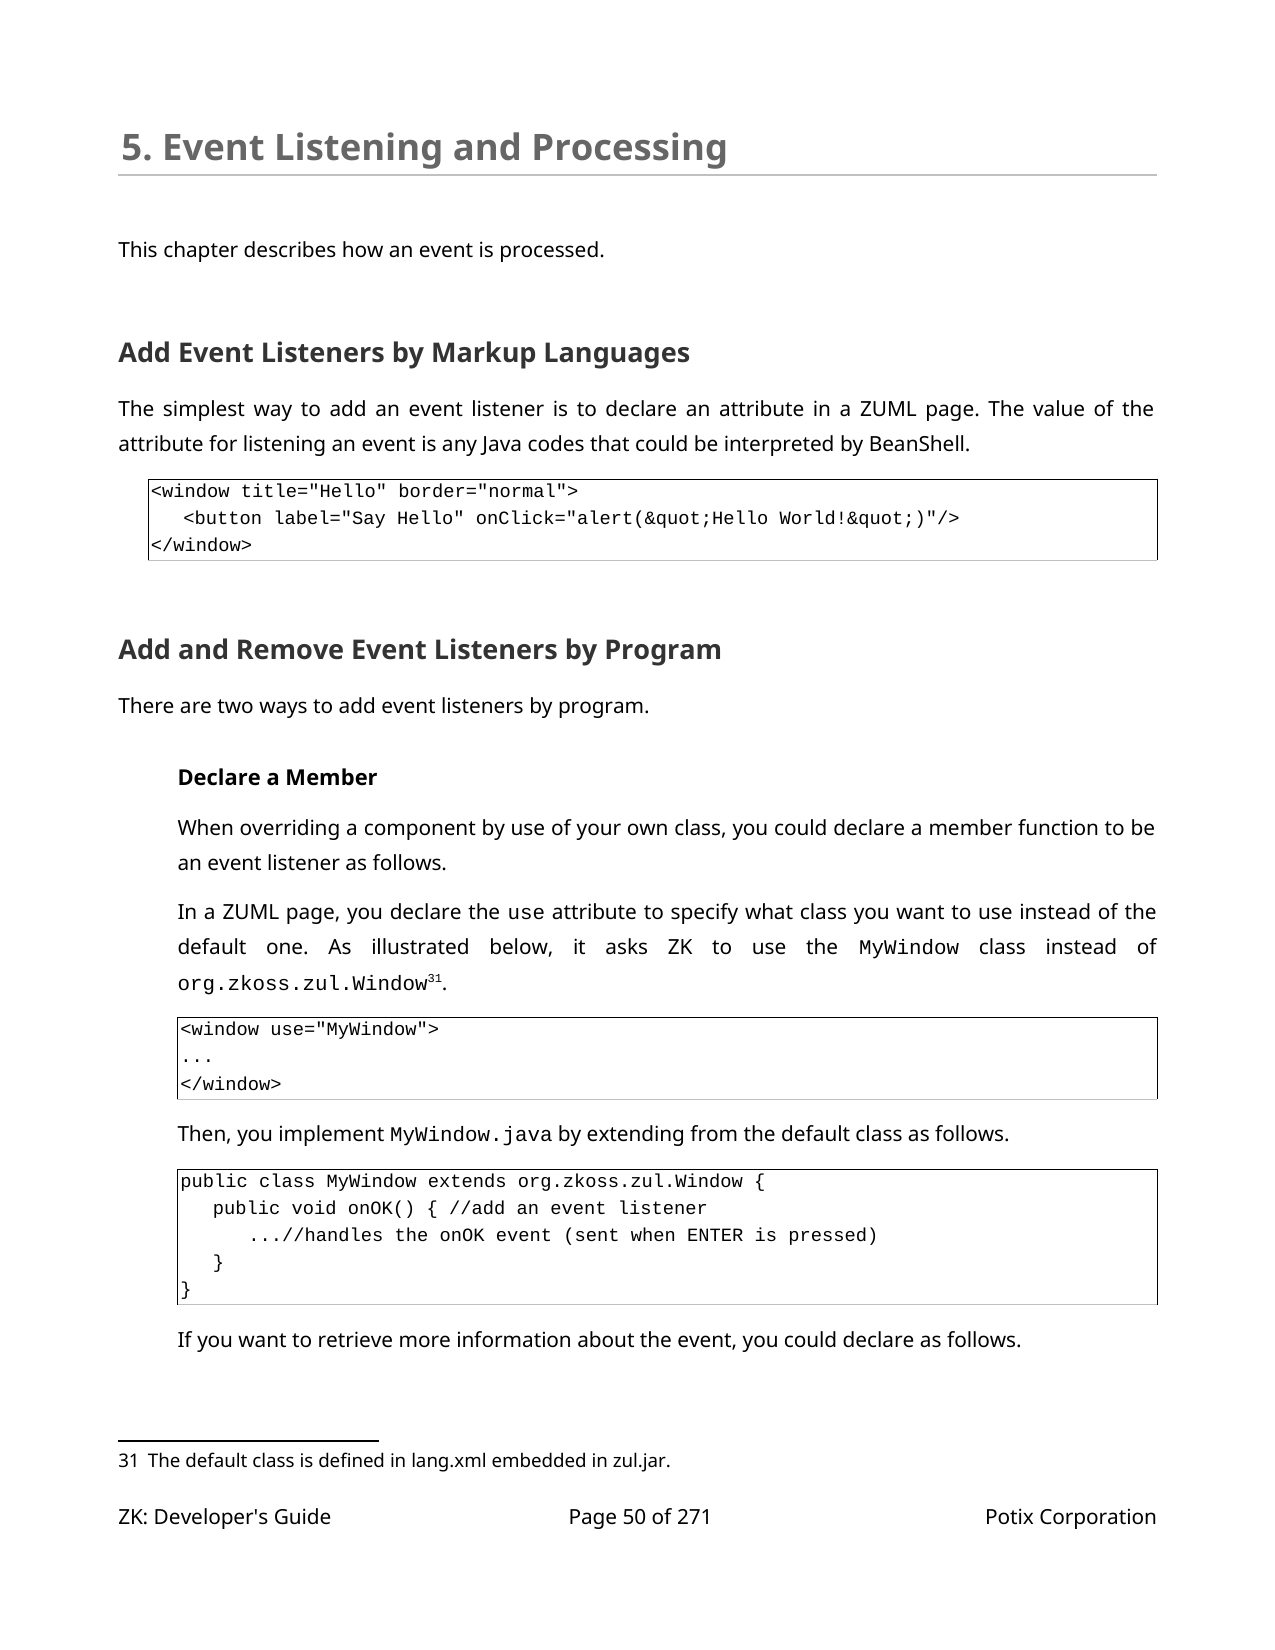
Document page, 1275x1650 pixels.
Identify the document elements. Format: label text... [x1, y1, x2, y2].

text public void onOK() { //add an event listener [178, 1196, 1157, 1220]
subtitle Declare a Member [177, 762, 1157, 792]
text In a ZUML page, you declare the use attribute to specify what class you want to use instead of the default one. As illustrated below, it asks ZK to use the MyWindow class instead of org.zkoss.zul.Window. [177, 897, 1157, 996]
text ...//handles the onOK event (sent when ENTER is pressed) [178, 1223, 1157, 1247]
text Then, you implement MyWindow.java by extending from the default class as follows. [177, 1119, 1157, 1148]
text There are two ways to add event listeners by program. [118, 691, 1157, 719]
subtitle 5. Event Listening and Processing [118, 118, 1157, 174]
text </window> [178, 1071, 1157, 1099]
text } [178, 1250, 1157, 1274]
text } [178, 1277, 1157, 1304]
text </window> [149, 533, 1157, 560]
subtitle Add and Remove Event Listeners by Program [118, 631, 1157, 668]
text ... [178, 1044, 1157, 1068]
text This chapter describes how an event is processed. [118, 235, 1157, 263]
text The default class is defined in lang.xml embedded in zul.jar. [118, 1447, 1157, 1473]
text public class MyWindow extends org.zkoss.zul.Window { [178, 1170, 1157, 1193]
text <window use="MyWindow"> [178, 1018, 1157, 1041]
text <button label="Say Hello" onClick="alert(&quot;Hello World!&quot;)"/> [149, 506, 1157, 530]
text When overriding a component by use of your own class, you could declare a member function to be an event listener as follows. [177, 813, 1157, 876]
text The simplest way to add an event listener is to declare an attribute in a ZUML page. The value of the attribute for listening an event is any Java codes that could be interpreted by BeanShell. [118, 394, 1157, 458]
subtitle Add Event Listeners by Markup Languages [118, 334, 1157, 371]
text If you want to retrieve more information about the event, you could declare as follows. [177, 1325, 1157, 1353]
text <window title="Hello" border="normal"> [149, 480, 1157, 503]
